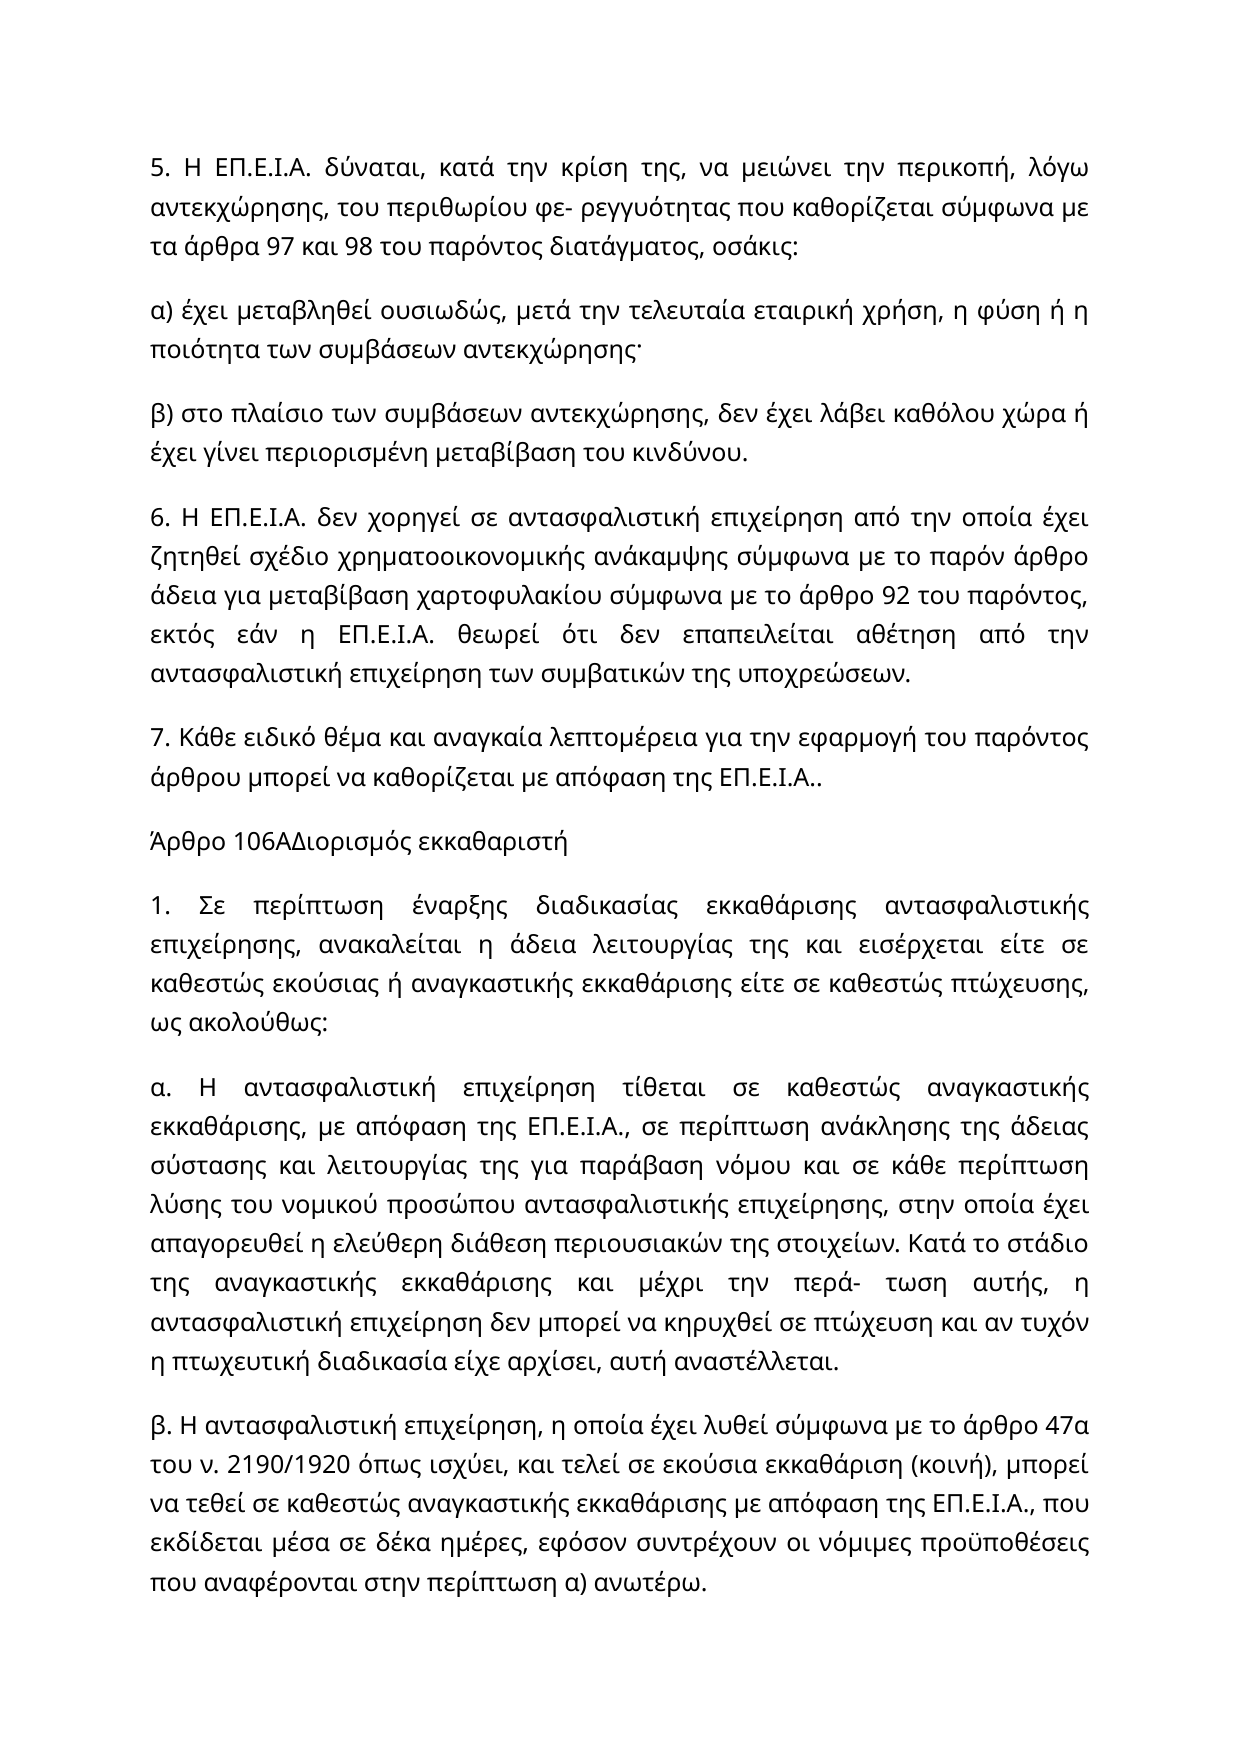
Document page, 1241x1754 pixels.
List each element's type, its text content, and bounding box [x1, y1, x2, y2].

text α. Η αντασφαλιστική επιχείρηση τίθεται σε καθεστώς αναγκαστικής εκκαθάρισης, με απόφαση της ΕΠ.Ε.Ι.Α., σε περίπτωση ανάκλησης της άδειας σύστασης και λειτουργίας της για παράβαση νόμου και σε κάθε περίπτωση λύσης του νομικού προσώπου αντασφαλιστικής επιχείρησης, στην οποία έχει απαγορευθεί η ελεύθερη διάθεση περιουσιακών της στοιχείων. Κατά το στάδιο της αναγκαστικής εκκαθάρισης και μέχρι την περά- τωση αυτής, η αντασφαλιστική επιχείρηση δεν μπορεί να κηρυχθεί σε πτώχευση και αν τυχόν η πτωχευτική διαδικασία είχε αρχίσει, αυτή αναστέλλεται. [150, 1069, 1090, 1377]
text α) έχει μεταβληθεί ουσιωδώς, μετά την τελευταία εταιρική χρήση, η φύση ή η ποιότητα των συμβάσεων αντεκχώρησης· [150, 292, 1090, 366]
text 5. Η ΕΠ.Ε.Ι.Α. δύναται, κατά την κρίση της, να μειώνει την περικοπή, λόγω αντεκχώρησης, του περιθωρίου φε- ρεγγυότητας που καθορίζεται σύμφωνα με τα άρθρα 97 και 98 του παρόντος διατάγματος, οσάκις: [150, 150, 1090, 262]
text 6. Η ΕΠ.Ε.Ι.Α. δεν χορηγεί σε αντασφαλιστική επιχείρηση από την οποία έχει ζητηθεί σχέδιο χρηματοοικονομικής ανάκαμψης σύμφωνα με το παρόν άρθρο άδεια για μεταβίβαση χαρτοφυλακίου σύμφωνα με το άρθρο 92 του παρόντος, εκτός εάν η ΕΠ.Ε.Ι.Α. θεωρεί ότι δεν επαπειλείται αθέτηση από την αντασφαλιστική επιχείρηση των συμβατικών της υποχρεώσεων. [150, 499, 1090, 690]
text Άρθρο 106ΑΔιορισμός εκκαθαριστή [150, 823, 1090, 857]
text 7. Κάθε ειδικό θέμα και αναγκαία λεπτομέρεια για την εφαρμογή του παρόντος άρθρου μπορεί να καθορίζεται με απόφαση της ΕΠ.Ε.Ι.Α.. [150, 720, 1090, 793]
text 1. Σε περίπτωση έναρξης διαδικασίας εκκαθάρισης αντασφαλιστικής επιχείρησης, ανακαλείται η άδεια λειτουργίας της και εισέρχεται είτε σε καθεστώς εκούσιας ή αναγκαστικής εκκαθάρισης είτε σε καθεστώς πτώχευσης, ως ακολούθως: [150, 887, 1090, 1039]
text β) στο πλαίσιο των συμβάσεων αντεκχώρησης, δεν έχει λάβει καθόλου χώρα ή έχει γίνει περιορισμένη μεταβίβαση του κινδύνου. [150, 396, 1090, 469]
text β. Η αντασφαλιστική επιχείρηση, η οποία έχει λυθεί σύμφωνα με το άρθρο 47α του ν. 2190/1920 όπως ισχύει, και τελεί σε εκούσια εκκαθάριση (κοινή), μπορεί να τεθεί σε καθεστώς αναγκαστικής εκκαθάρισης με απόφαση της ΕΠ.Ε.Ι.Α., που εκδίδεται μέσα σε δέκα ημέρες, εφόσον συντρέχουν οι νόμιμες προϋποθέσεις που αναφέρονται στην περίπτωση α) ανωτέρω. [150, 1407, 1090, 1598]
